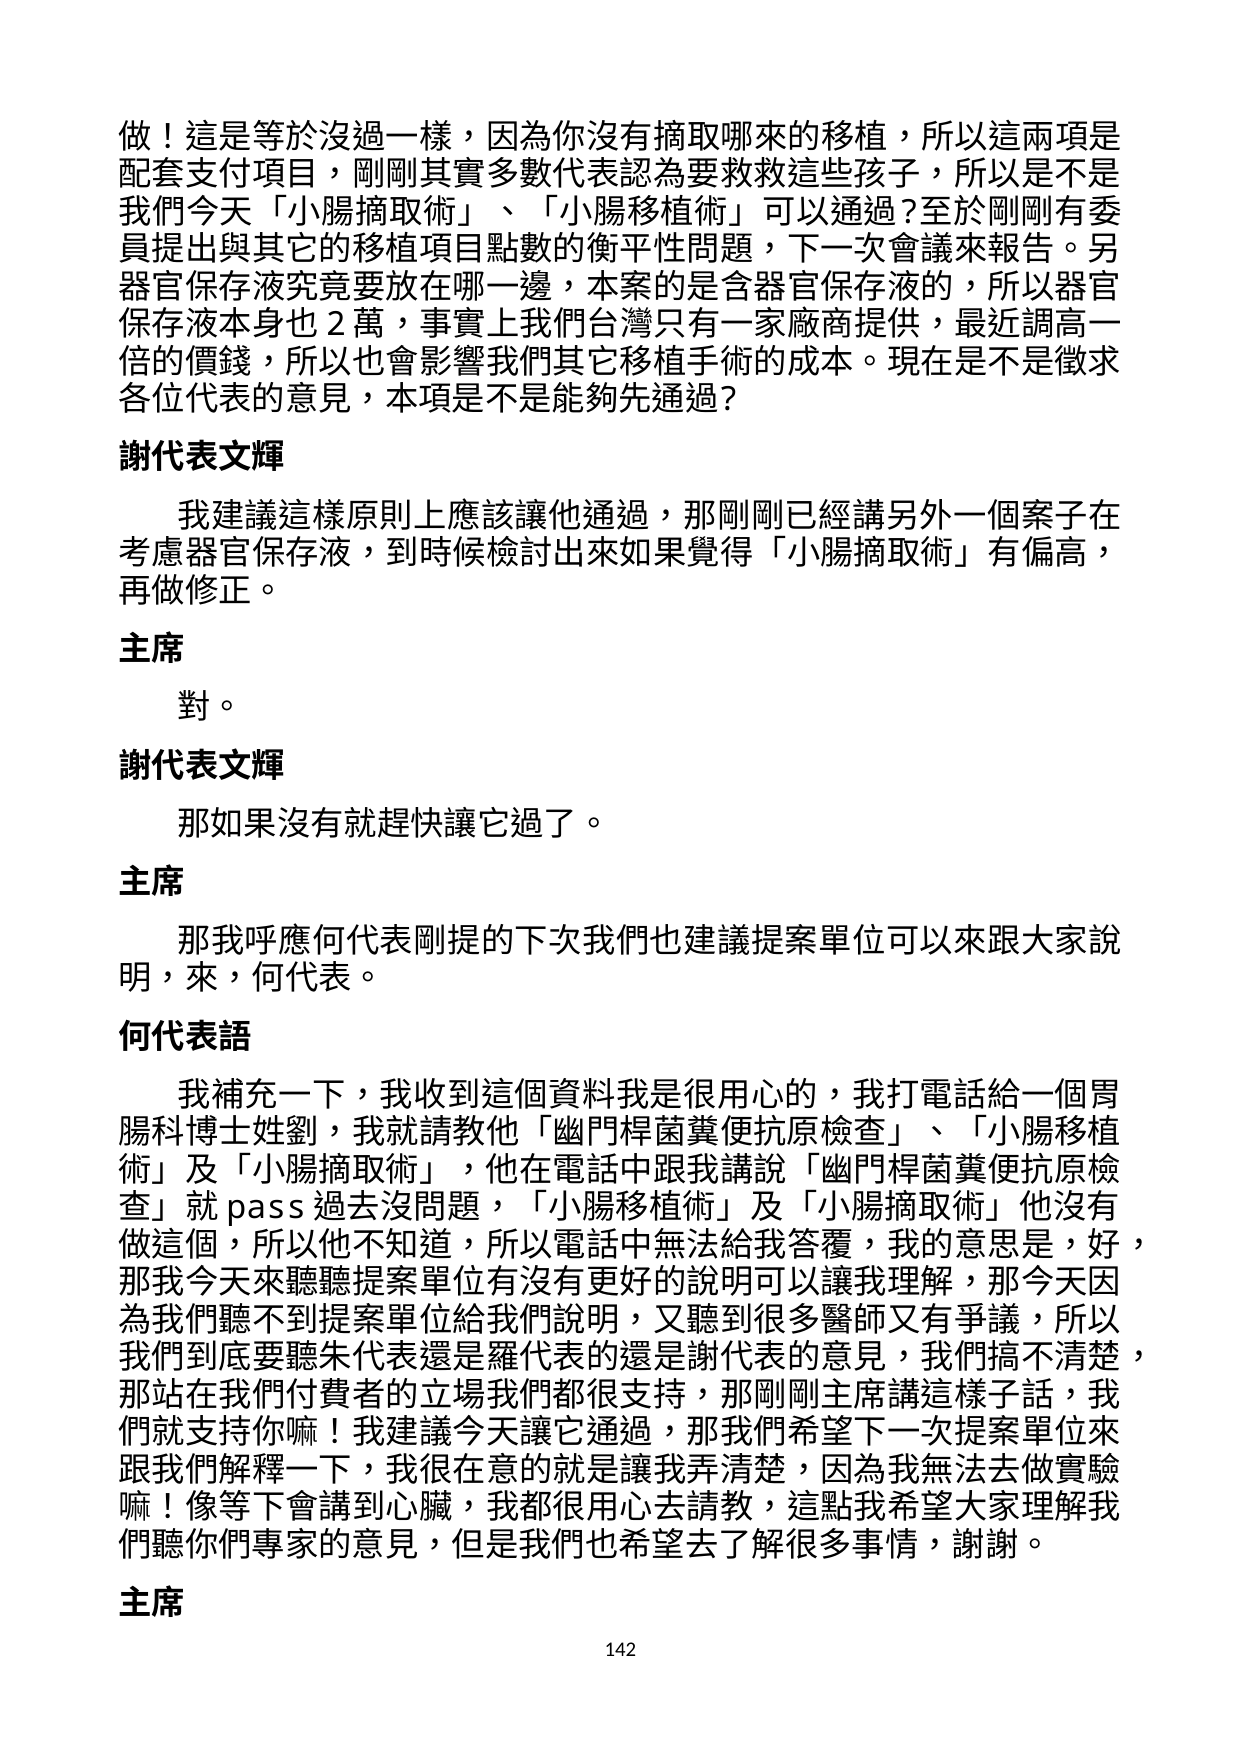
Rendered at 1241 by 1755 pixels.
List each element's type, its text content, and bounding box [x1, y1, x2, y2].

text 何代表語 [118, 1018, 1122, 1056]
text 做！這是等於沒過一樣，因為你沒有摘取哪來的移植，所以這兩項是配套支付項目，剛剛其實多數代表認為要救救這些孩子，所以是不是我們今天「小腸摘取術」、「小腸移植術」可以通過?至於剛剛有委員提出與其它的移植項目點數的衡平性問題，下一次會議來報告。另器官保存液究竟要放在哪一邊，本案的是含器官保存液的，所以器官保存液本身也2萬，事實上我們台灣只有一家廠商提供，最近調高一倍的價錢，所以也會影響我們其它移植手術的成本。現在是不是徵求各位代表的意見，本項是不是能夠先通過? [118, 118, 1122, 418]
text 主席 [118, 1585, 1122, 1622]
text 那如果沒有就趕快讓它過了。 [118, 806, 1122, 843]
text 那我呼應何代表剛提的下次我們也建議提案單位可以來跟大家說明，來，何代表。 [118, 922, 1122, 997]
text 我建議這樣原則上應該讓他通過，那剛剛已經講另外一個案子在考慮器官保存液，到時候檢討出來如果覺得「小腸摘取術」有偏高，再做修正。 [118, 497, 1122, 610]
text 主席 [118, 631, 1122, 668]
text 謝代表文輝 [118, 439, 1122, 476]
text 對。 [118, 689, 1122, 726]
text 我補充一下，我收到這個資料我是很用心的，我打電話給一個胃腸科博士姓劉，我就請教他「幽門桿菌糞便抗原檢查」、「小腸移植術」及「小腸摘取術」，他在電話中跟我講說「幽門桿菌糞便抗原檢查」就pass過去沒問題，「小腸移植術」及「小腸摘取術」他沒有做這個，所以他不知道，所以電話中無法給我答覆，我的意思是，好，那我今天來聽聽提案單位有沒有更好的說明可以讓我理解，那今天因為我們聽不到提案單位給我們說明，又聽到很多醫師又有爭議，所以我們到底要聽朱代表還是羅代表的還是謝代表的意見，我們搞不清楚，那站在我們付費者的立場我們都很支持，那剛剛主席講這樣子話，我們就支持你嘛！我建議今天讓它通過，那我們希望下一次提案單位來跟我們解釋一下，我很在意的就是讓我弄清楚，因為我無法去做實驗嘛！像等下會講到心臟，我都很用心去請教，這點我希望大家理解我們聽你們專家的意見，但是我們也希望去了解很多事情，謝謝。 [118, 1076, 1122, 1564]
text 主席 [118, 864, 1122, 901]
text 謝代表文輝 [118, 747, 1122, 785]
